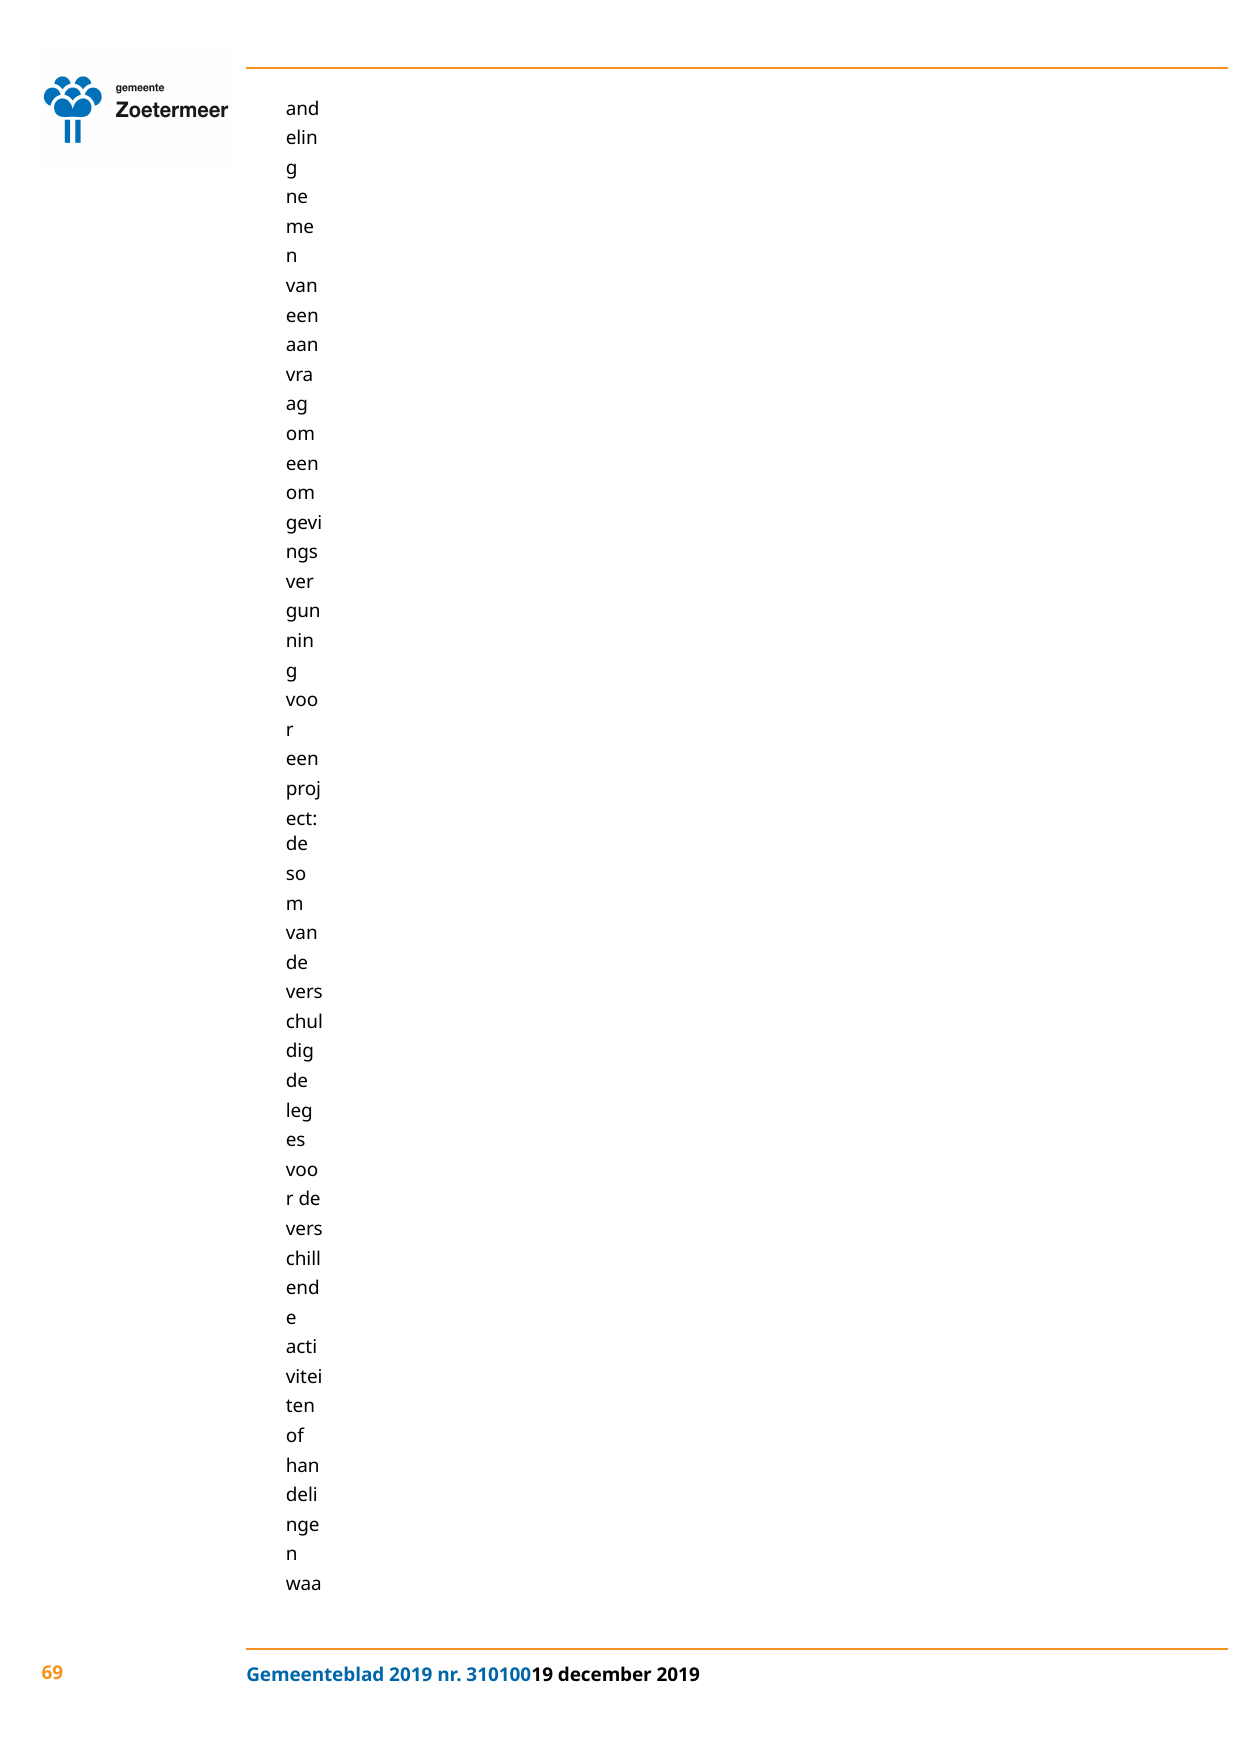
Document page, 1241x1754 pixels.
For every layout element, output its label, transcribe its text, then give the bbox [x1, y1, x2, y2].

table_cell [323, 831, 361, 1596]
table_cell [323, 95, 361, 831]
table_cell [361, 95, 398, 831]
table_cell andeling nemen van een aanvraag om een omgevingsvergunning voor een project: [286, 95, 323, 831]
picture [41, 47, 231, 172]
table_cell de som van de verschuldigde leges voor de verschillende activiteiten of handelingen waa [286, 831, 323, 1596]
table_cell [248, 95, 286, 831]
table_cell [248, 831, 286, 1596]
table_cell [361, 831, 398, 1596]
